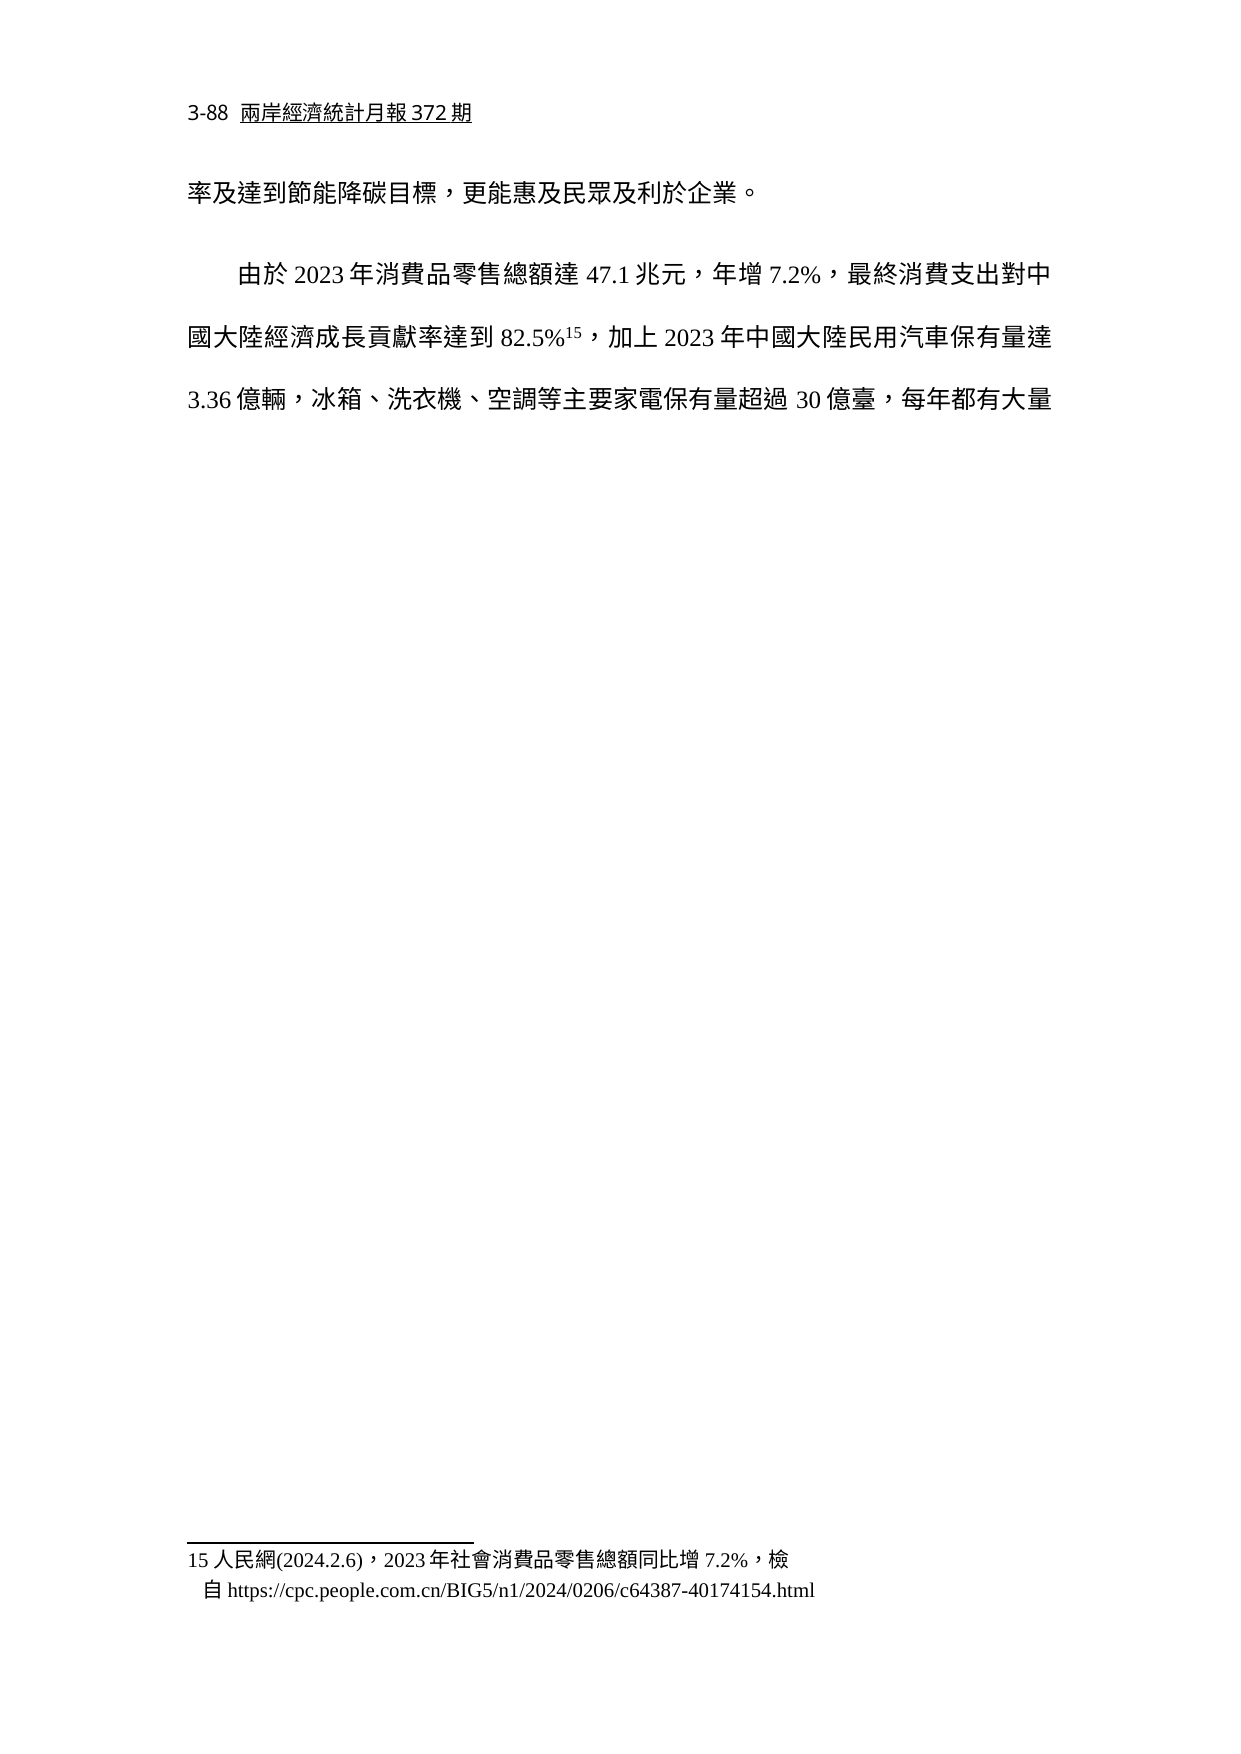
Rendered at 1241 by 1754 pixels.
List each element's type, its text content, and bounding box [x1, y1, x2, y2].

text 率及達到節能降碳目標，更能惠及民眾及利於企業。 [187, 150, 1053, 212]
text 人民網(2024.2.6)，2023年社會消費品零售總額同比增7.2%，檢自https://cpc.people.com.cn/BIG5/n1/2024/0206/c64387-40174154.html [187, 1543, 1053, 1604]
text 由於2023年消費品零售總額達47.1兆元，年增7.2%，最終消費支出對中國大陸經濟成長貢獻率達到82.5%，加上2023年中國大陸民用汽車保有量達3.36億輛，冰箱、洗衣機、空調等主要家電保有量超過30億臺，每年都有大量 [187, 231, 1053, 419]
